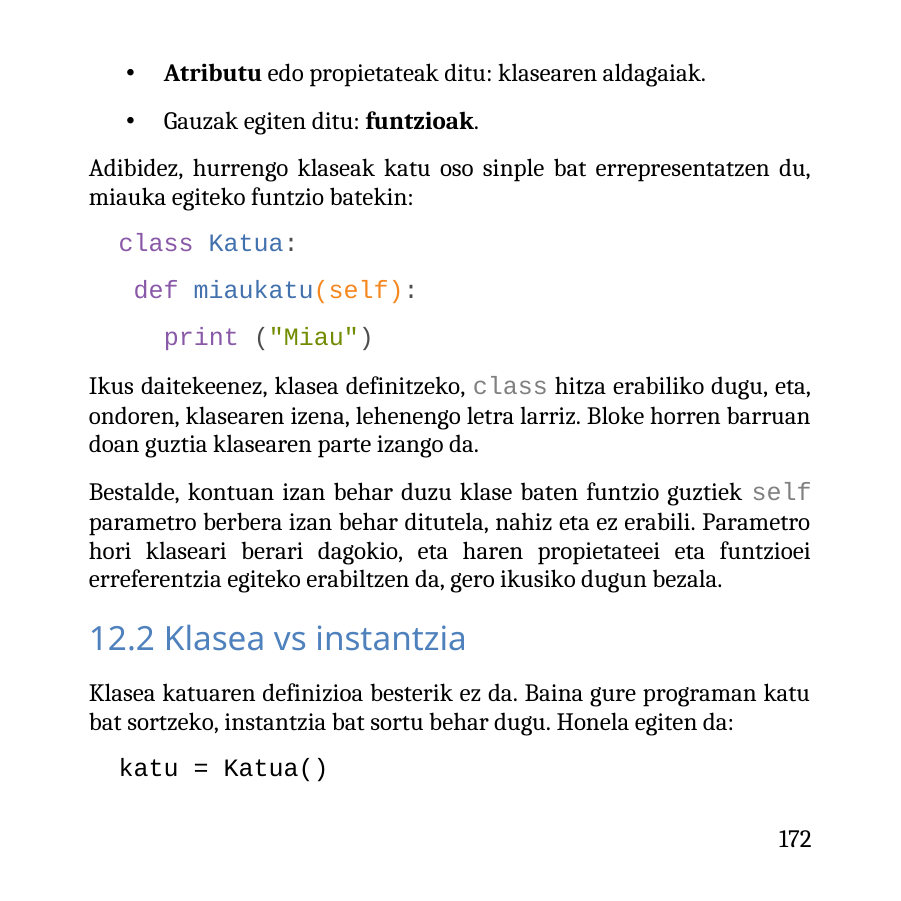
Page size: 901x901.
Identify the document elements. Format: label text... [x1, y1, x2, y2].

text Klasea katuaren definizioa besterik ez da. Baina gure programan katu bat sortzeko, instantzia bat sortu behar dugu. Honela egiten da: [89, 679, 811, 737]
text Ikus daitekeenez, klasea definitzeko, class hitza erabiliko dugu, eta, ondoren, klasearen izena, lehenengo letra larriz. Bloke horren barruan doan guztia klasearen parte izango da. [89, 372, 811, 459]
list Gauzak egiten ditu: funtzioak. [126, 107, 811, 135]
text katu = Katua() [118, 755, 811, 784]
subtitle Klasea vs instantzia [89, 615, 811, 660]
text Bestalde, kontuan izan behar duzu klase baten funtzio guztiek self parametro berbera izan behar ditutela, nahiz eta ez erabili. Parametro hori klaseari berari dagokio, eta haren propietateei eta funtzioei erreferentzia egiteko erabiltzen da, gero ikusiko dugun bezala. [89, 478, 811, 594]
text class Katua: [118, 230, 811, 259]
list Atributu edo propietateak ditu: klasearen aldagaiak. [126, 59, 811, 88]
text print ("Miau") [118, 324, 811, 353]
text Adibidez, hurrengo klaseak katu oso sinple bat errepresentatzen du, miauka egiteko funtzio batekin: [89, 154, 811, 212]
text def miaukatu(self): [118, 277, 811, 306]
